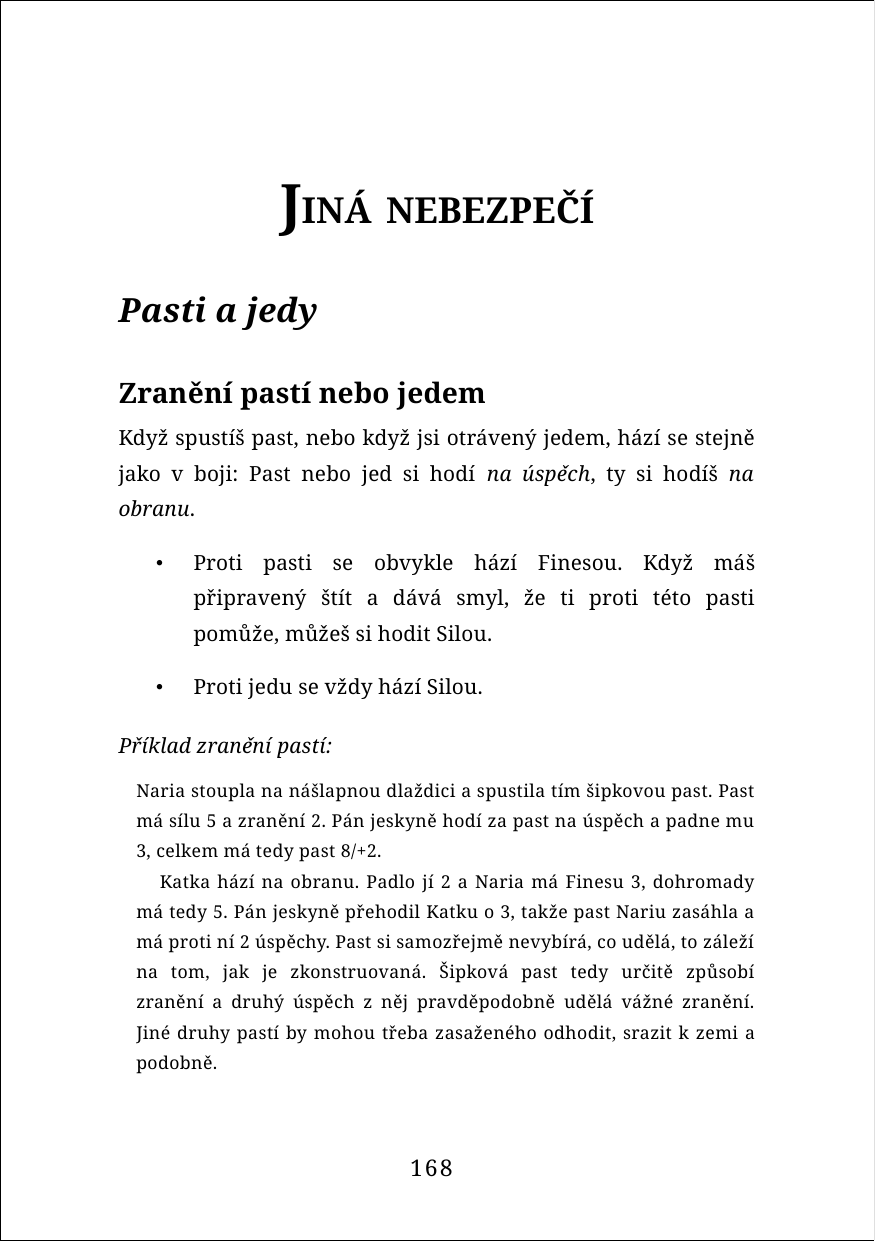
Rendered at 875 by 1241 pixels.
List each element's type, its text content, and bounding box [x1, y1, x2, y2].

text Když spustíš past, nebo když jsi otrávený jedem, hází se stejně jako v boji: Past nebo jed si hodí na úspěch, ty si hodíš na obranu. [118, 423, 756, 523]
subtitle Zranění pastí nebo jedem [118, 373, 756, 412]
list Proti pasti se obvykle hází Finesou. Když máš připravený štít a dává smyl, že ti proti této pasti pomůže, můžeš si hodit Silou. [156, 548, 756, 647]
list Proti jedu se vždy hází Silou. [156, 672, 756, 700]
text Naria stoupla na nášlapnou dlaždici a spustila tím šipkovou past. Past má sílu 5 a zranění 2. Pán jeskyně hodí za past na úspěch a padne mu 3, celkem má tedy past 8/+2. Katka hází na obranu. Padlo jí 2 a Naria má Finesu 3, dohromady má tedy 5. Pán jeskyně přehodil Katku o 3, takže past Nariu zasáhla a má proti ní 2 úspěchy. Past si samozřejmě nevybírá, co udělá, to záleží na tom, jak je zkonstruovaná. Šipková past tedy určitě způsobí zranění a druhý úspěch z něj pravděpodobně udělá vážné zranění. Jiné druhy pastí by mohou třeba zasaženého odhodit, srazit k zemi a podobně. [136, 778, 756, 1074]
subtitle Jiná nebezpečí [118, 166, 756, 239]
text Příklad zranění pastí: [118, 731, 756, 759]
subtitle Pasti a jedy [118, 287, 756, 332]
